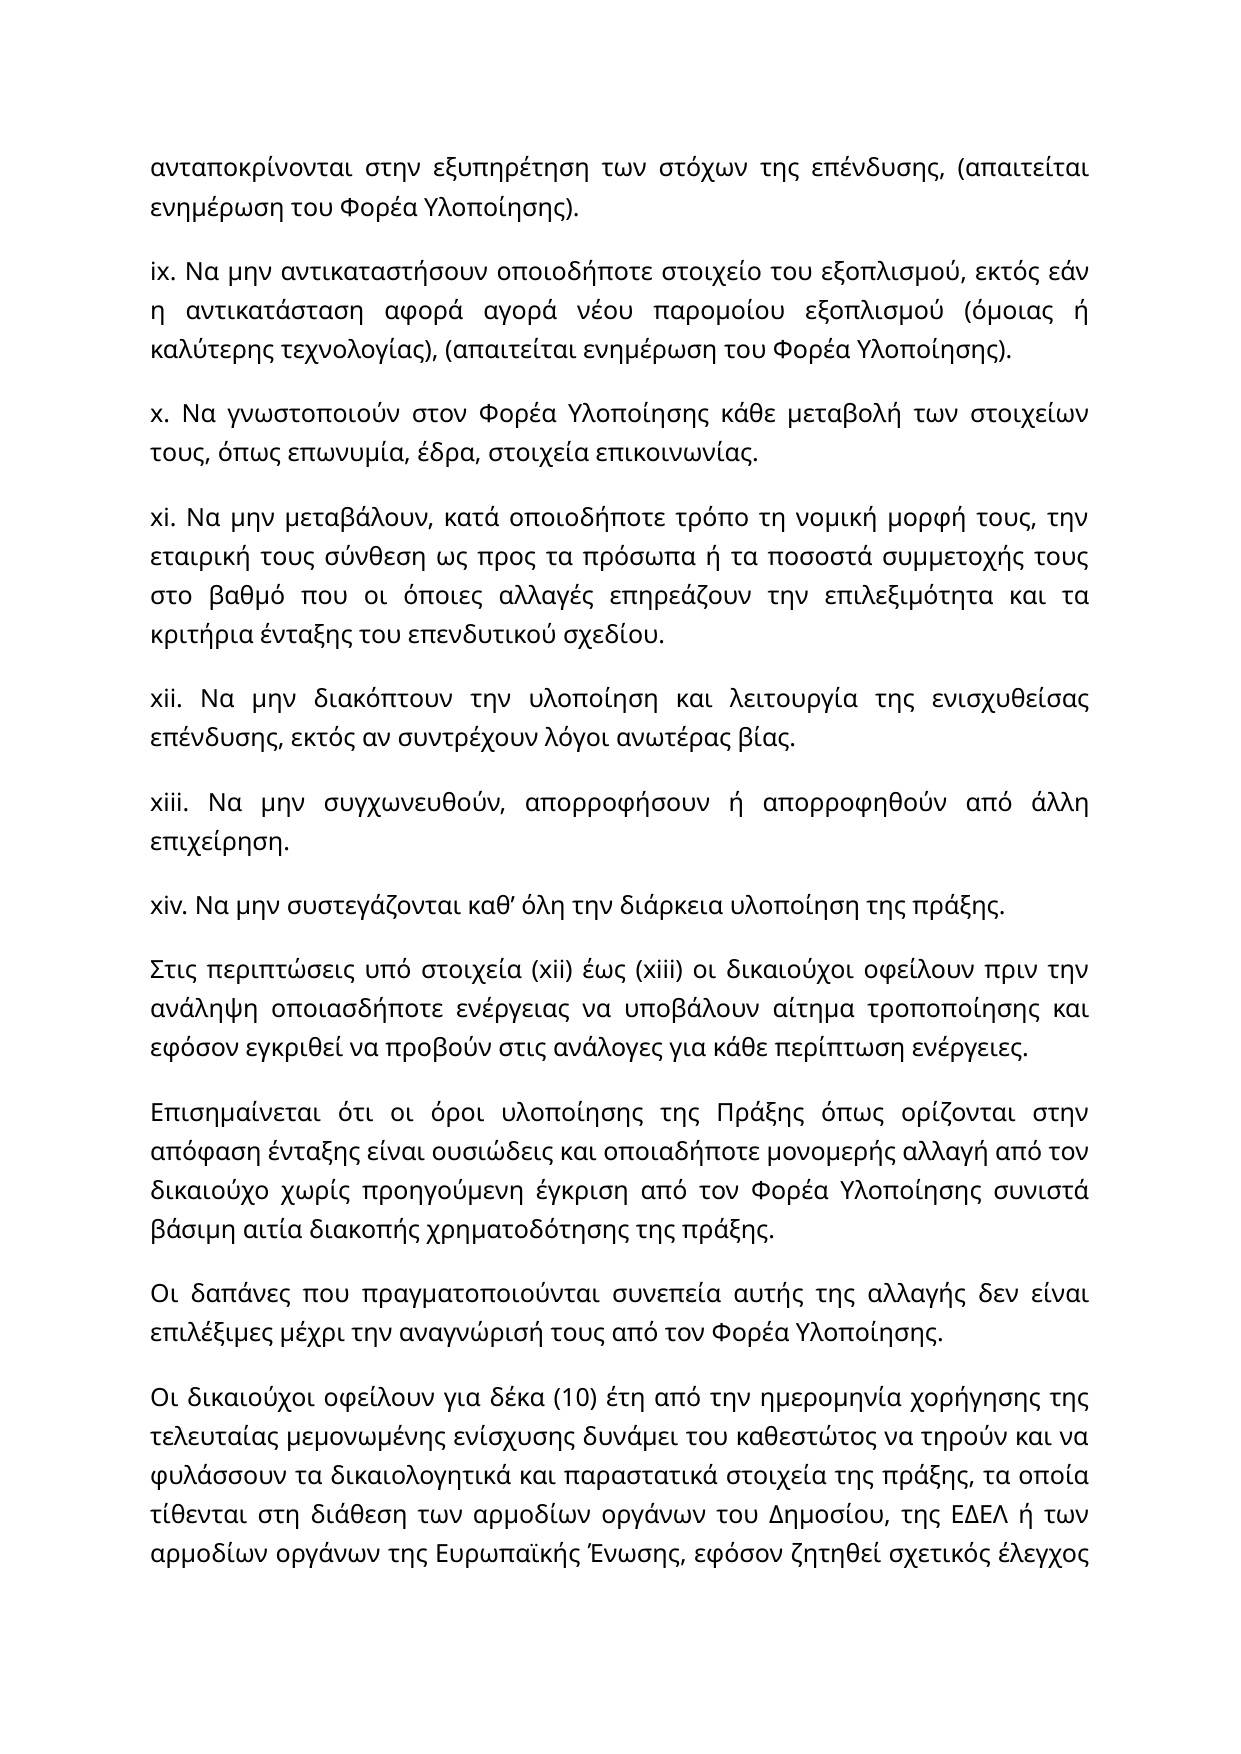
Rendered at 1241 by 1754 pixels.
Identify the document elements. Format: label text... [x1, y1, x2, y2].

text xiv. Να μην συστεγάζονται καθ’ όλη την διάρκεια υλοποίηση της πράξης. [150, 887, 1090, 922]
text Οι δικαιούχοι οφείλουν για δέκα (10) έτη από την ημερομηνία χορήγησης της τελευταίας μεμονωμένης ενίσχυσης δυνάμει του καθεστώτος να τηρούν και να φυλάσσουν τα δικαιολογητικά και παραστατικά στοιχεία της πράξης, τα οποία τίθενται στη διάθεση των αρμοδίων οργάνων του Δημοσίου, της ΕΔΕΛ ή των αρμοδίων οργάνων της Ευρωπαϊκής Ένωσης, εφόσον ζητηθεί σχετικός έλεγχος [150, 1379, 1090, 1570]
text Επισημαίνεται ότι οι όροι υλοποίησης της Πράξης όπως ορίζονται στην απόφαση ένταξης είναι ουσιώδεις και οποιαδήποτε μονομερής αλλαγή από τον δικαιούχο χωρίς προηγούμενη έγκριση από τον Φορέα Υλοποίησης συνιστά βάσιμη αιτία διακοπής χρηματοδότησης της πράξης. [150, 1094, 1090, 1246]
text ανταποκρίνονται στην εξυπηρέτηση των στόχων της επένδυσης, (απαιτείται ενημέρωση του Φορέα Υλοποίησης). [150, 150, 1090, 223]
text xiii. Να μην συγχωνευθούν, απορροφήσουν ή απορροφηθούν από άλλη επιχείρηση. [150, 784, 1090, 857]
text Οι δαπάνες που πραγματοποιούνται συνεπεία αυτής της αλλαγής δεν είναι επιλέξιμες μέχρι την αναγνώρισή τους από τον Φορέα Υλοποίησης. [150, 1276, 1090, 1349]
text xi. Να μην μεταβάλουν, κατά οποιοδήποτε τρόπο τη νομική μορφή τους, την εταιρική τους σύνθεση ως προς τα πρόσωπα ή τα ποσοστά συμμετοχής τους στο βαθμό που οι όποιες αλλαγές επηρεάζουν την επιλεξιμότητα και τα κριτήρια ένταξης του επενδυτικού σχεδίου. [150, 499, 1090, 651]
text Στις περιπτώσεις υπό στοιχεία (xii) έως (xiii) οι δικαιούχοι οφείλουν πριν την ανάληψη οποιασδήποτε ενέργειας να υποβάλουν αίτημα τροποποίησης και εφόσον εγκριθεί να προβούν στις ανάλογες για κάθε περίπτωση ενέργειες. [150, 952, 1090, 1064]
text ix. Να μην αντικαταστήσουν οποιοδήποτε στοιχείο του εξοπλισμού, εκτός εάν η αντικατάσταση αφορά αγορά νέου παρομοίου εξοπλισμού (όμοιας ή καλύτερης τεχνολογίας), (απαιτείται ενημέρωση του Φορέα Υλοποίησης). [150, 253, 1090, 366]
text x. Να γνωστοποιούν στον Φορέα Υλοποίησης κάθε μεταβολή των στοιχείων τους, όπως επωνυμία, έδρα, στοιχεία επικοινωνίας. [150, 396, 1090, 469]
text xii. Να μην διακόπτουν την υλοποίηση και λειτουργία της ενισχυθείσας επένδυσης, εκτός αν συντρέχουν λόγοι ανωτέρας βίας. [150, 681, 1090, 754]
